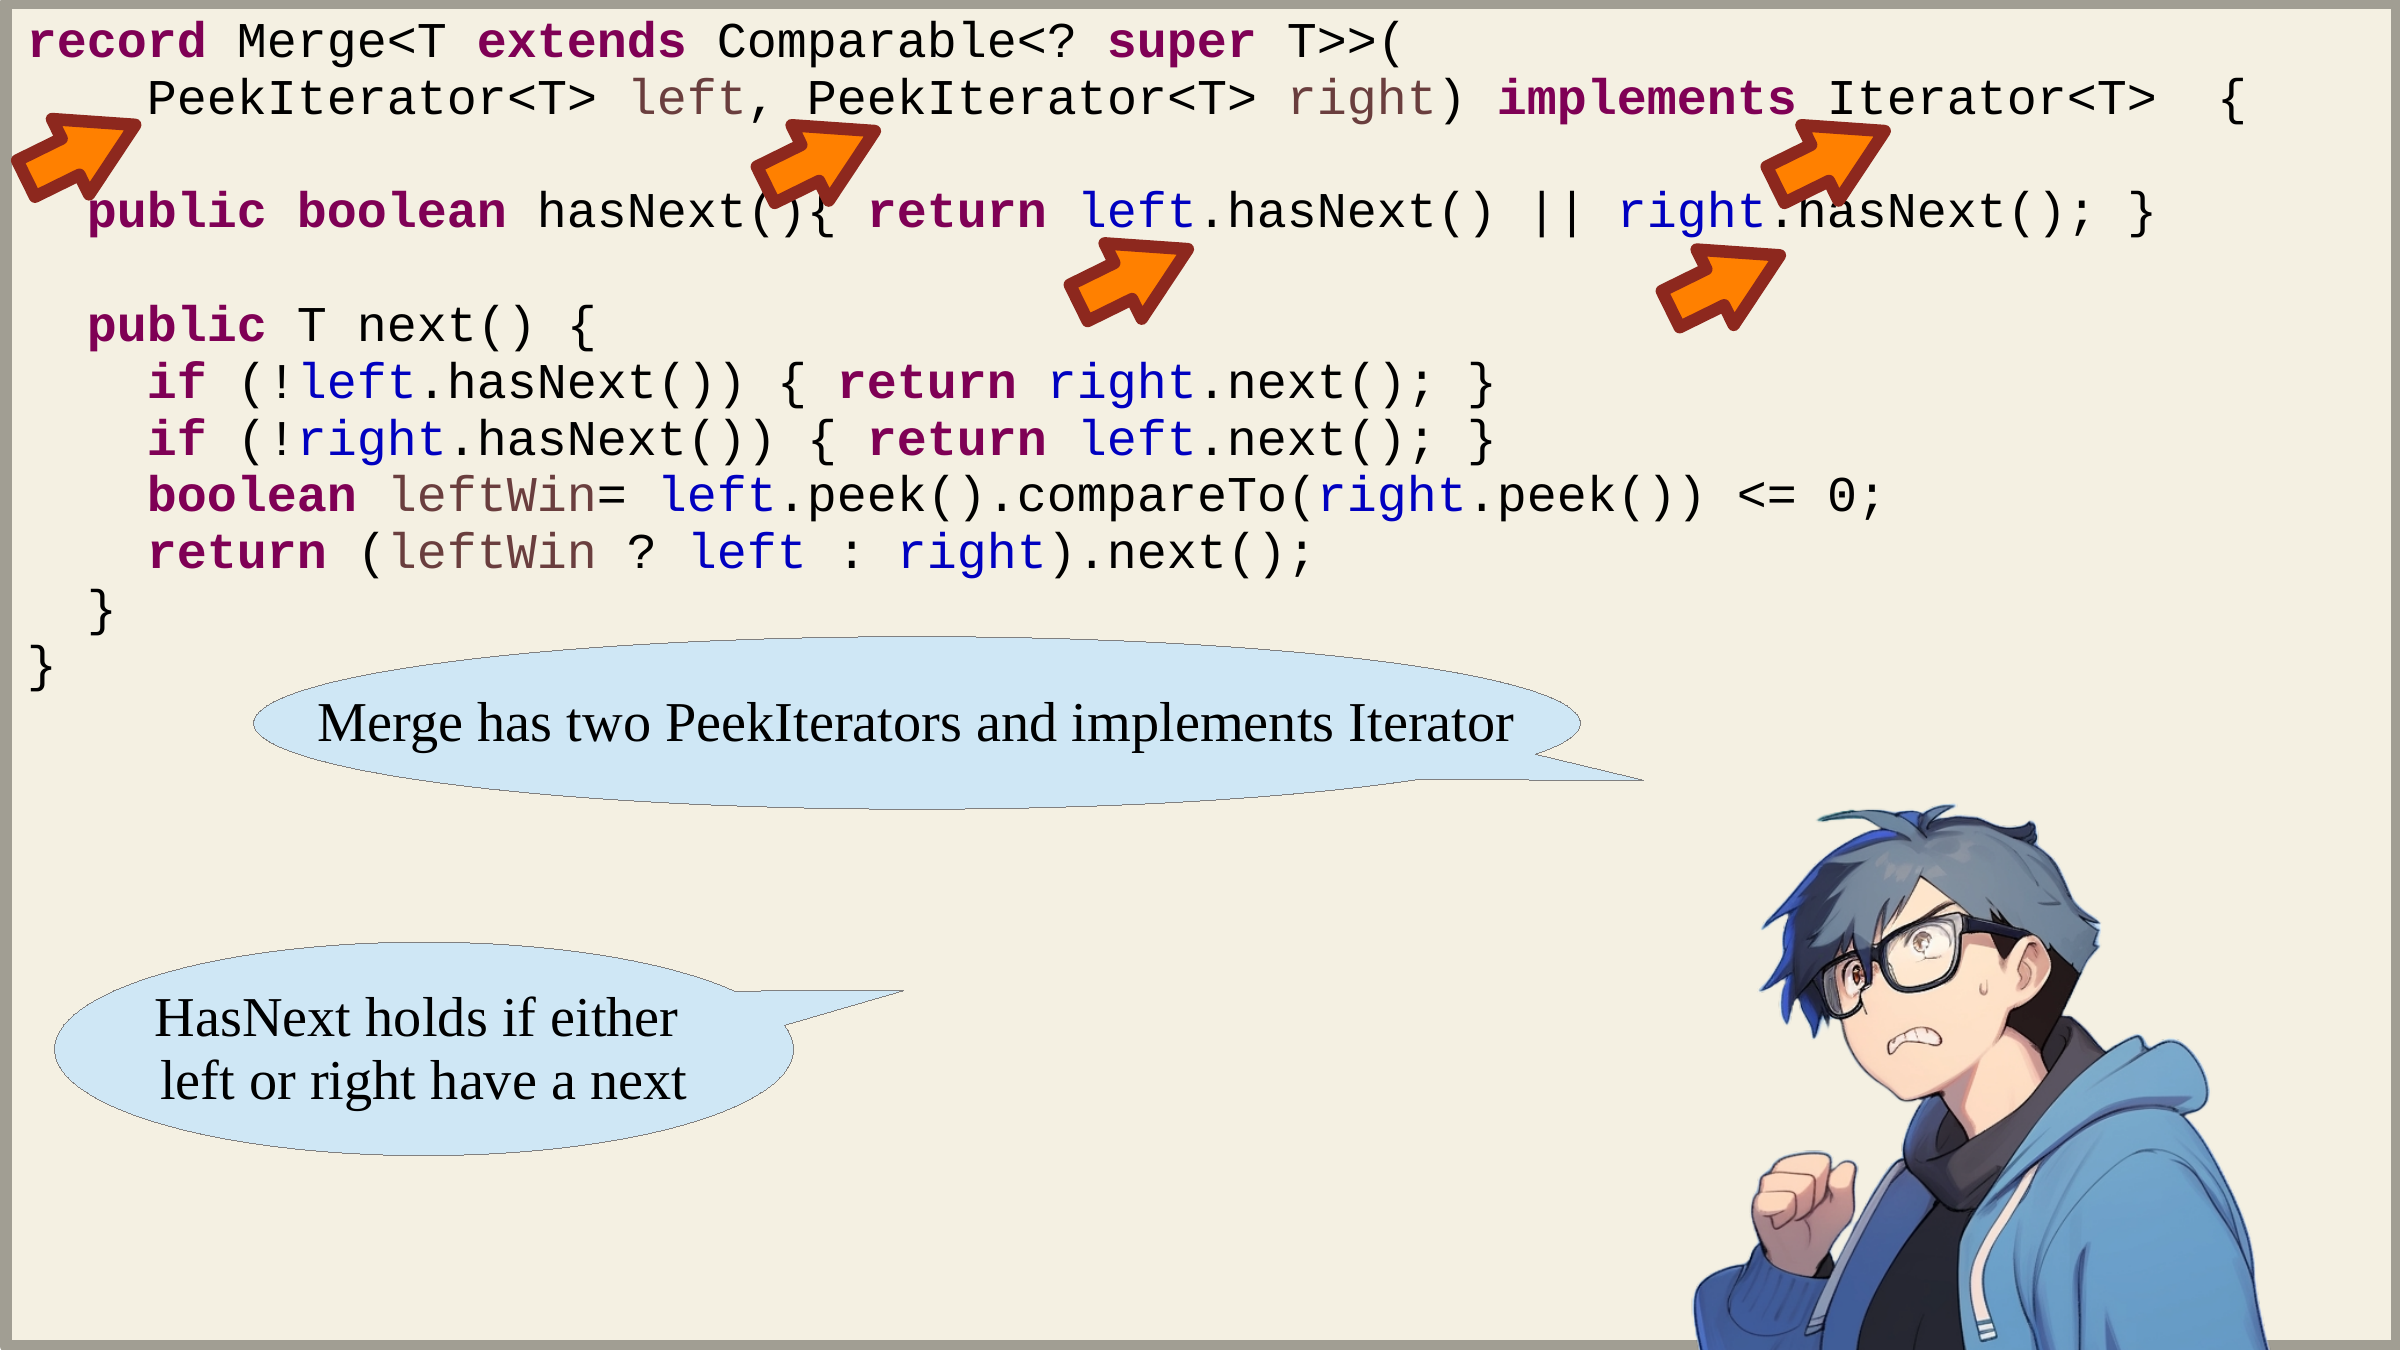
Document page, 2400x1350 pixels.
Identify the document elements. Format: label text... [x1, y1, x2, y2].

text_box [1661, 249, 1780, 328]
text_box [756, 125, 875, 203]
text_box Merge has two PeekIterators and implements Iterator [253, 636, 1644, 810]
picture [1649, 607, 2400, 1350]
text_box [1069, 243, 1188, 321]
text_box [17, 119, 136, 197]
text_box HasNext holds if either left or right have a next [54, 942, 904, 1156]
text_box record Merge<T extends Comparable<? super T>>( PeekIterator<T> left, PeekIterator<T> right) implements Iterator<T> { public boolean hasNext(){ return left.hasNext() || right.hasNext(); } public T next() { if (!left.hasNext()) { return right.next(); } if (!right.hasNext()) { return left.next(); } boolean leftWin= left.peek().compareTo(right.peek()) <= 0; return (leftWin ? left : right).next(); } } [5, 2, 2398, 1346]
text_box [1766, 125, 1885, 203]
